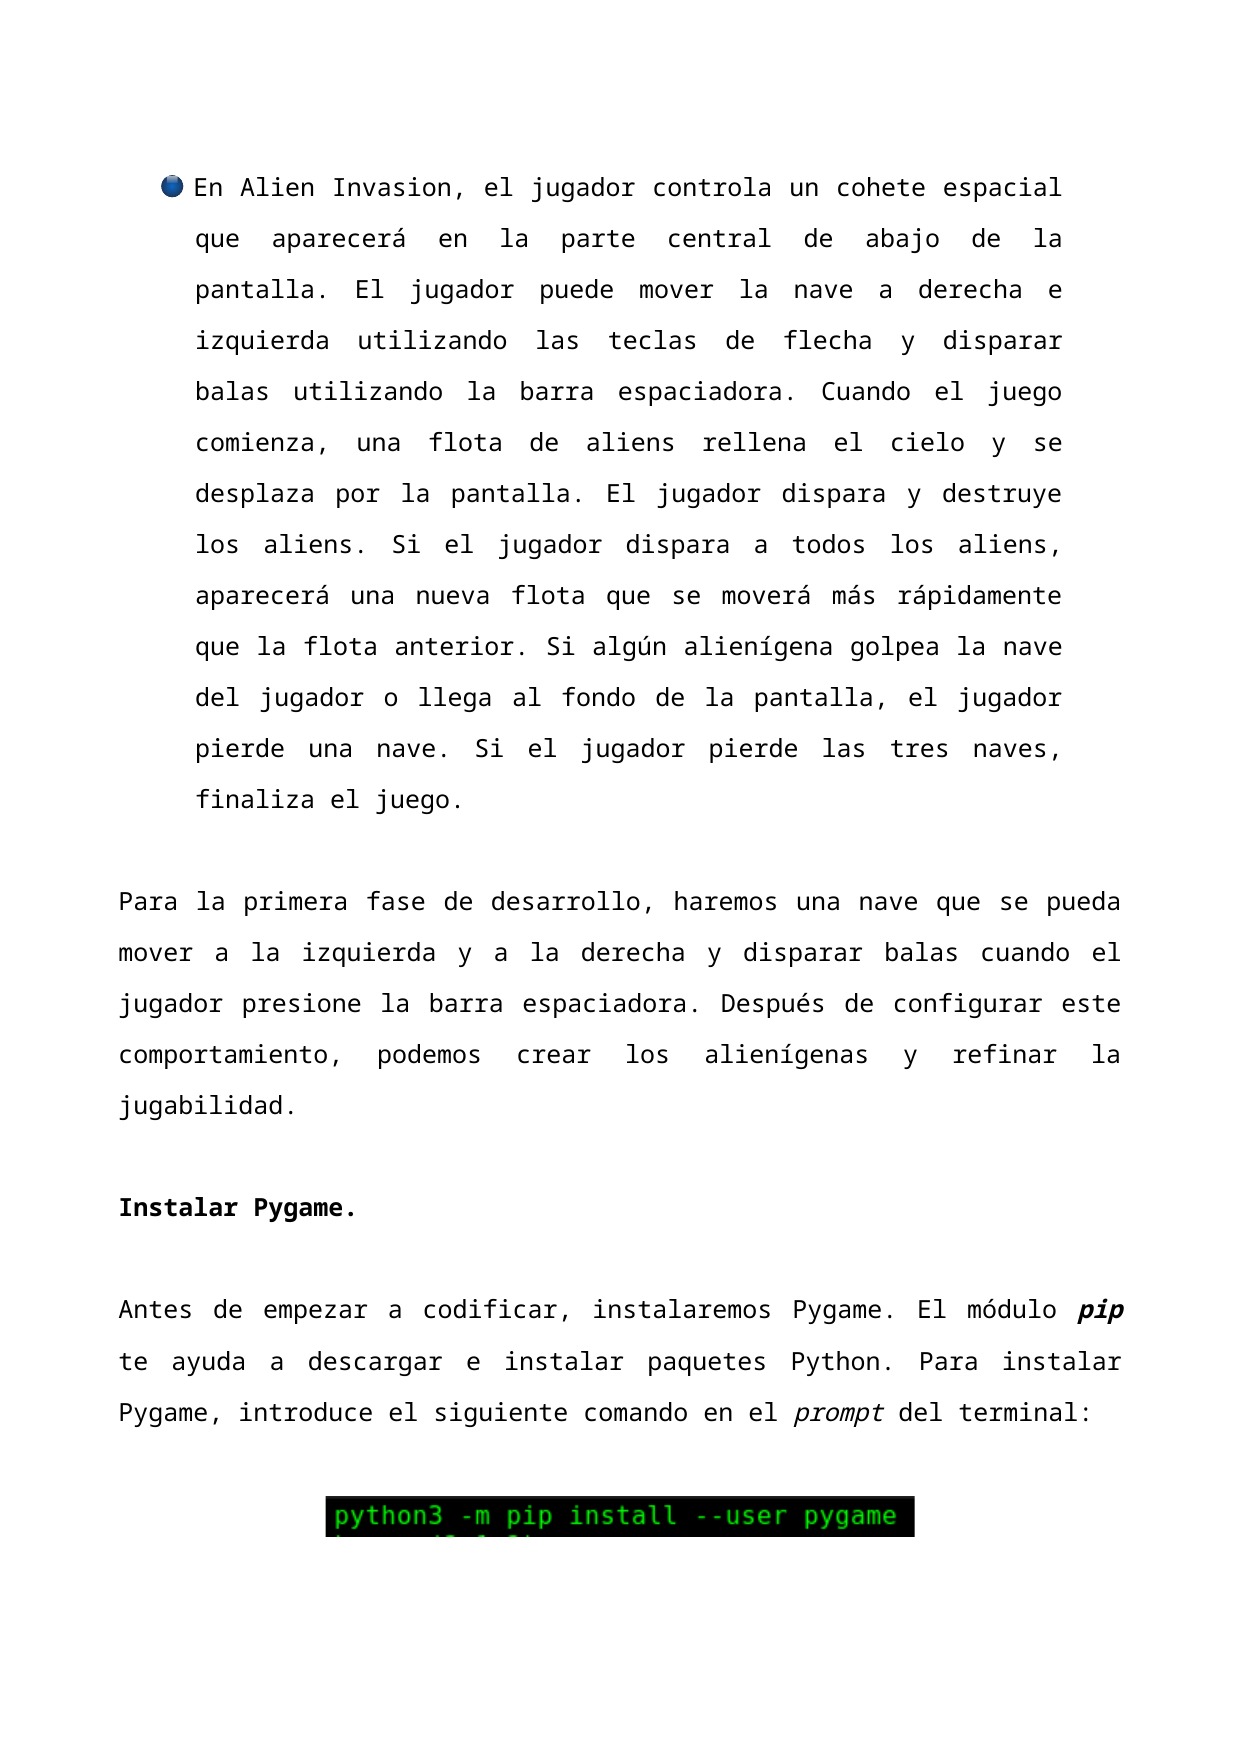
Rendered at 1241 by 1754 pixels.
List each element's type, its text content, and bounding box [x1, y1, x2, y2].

list En Alien Invasion, el jugador controla un cohete espacial que aparecerá en la parte central de abajo de la pantalla. El jugador puede mover la nave a derecha e izquierda utilizando las teclas de flecha y disparar balas utilizando la barra espaciadora. Cuando el juego comienza, una flota de aliens rellena el cielo y se desplaza por la pantalla. El jugador dispara y destruye los aliens. Si el jugador dispara a todos los aliens, aparecerá una nueva flota que se moverá más rápidamente que la flota anterior. Si algún alienígena golpea la nave del jugador o llega al fondo de la pantalla, el jugador pierde una nave. Si el jugador pierde las tres naves, finaliza el juego. [159, 169, 1063, 816]
text Instalar Pygame. [118, 1190, 1122, 1224]
text Para la primera fase de desarrollo, haremos una nave que se pueda mover a la izquierda y a la derecha y disparar balas cuando el jugador presione la barra espaciadora. Después de configurar este comportamiento, podemos crear los alienígenas y refinar la jugabilidad. [118, 884, 1122, 1122]
text Antes de empezar a codificar, instalaremos Pygame. El módulo pip te ayuda a descargar e instalar paquetes Python. Para instalar Pygame, introduce el siguiente comando en el prompt del terminal: [118, 1292, 1122, 1428]
picture [325, 1496, 915, 1537]
